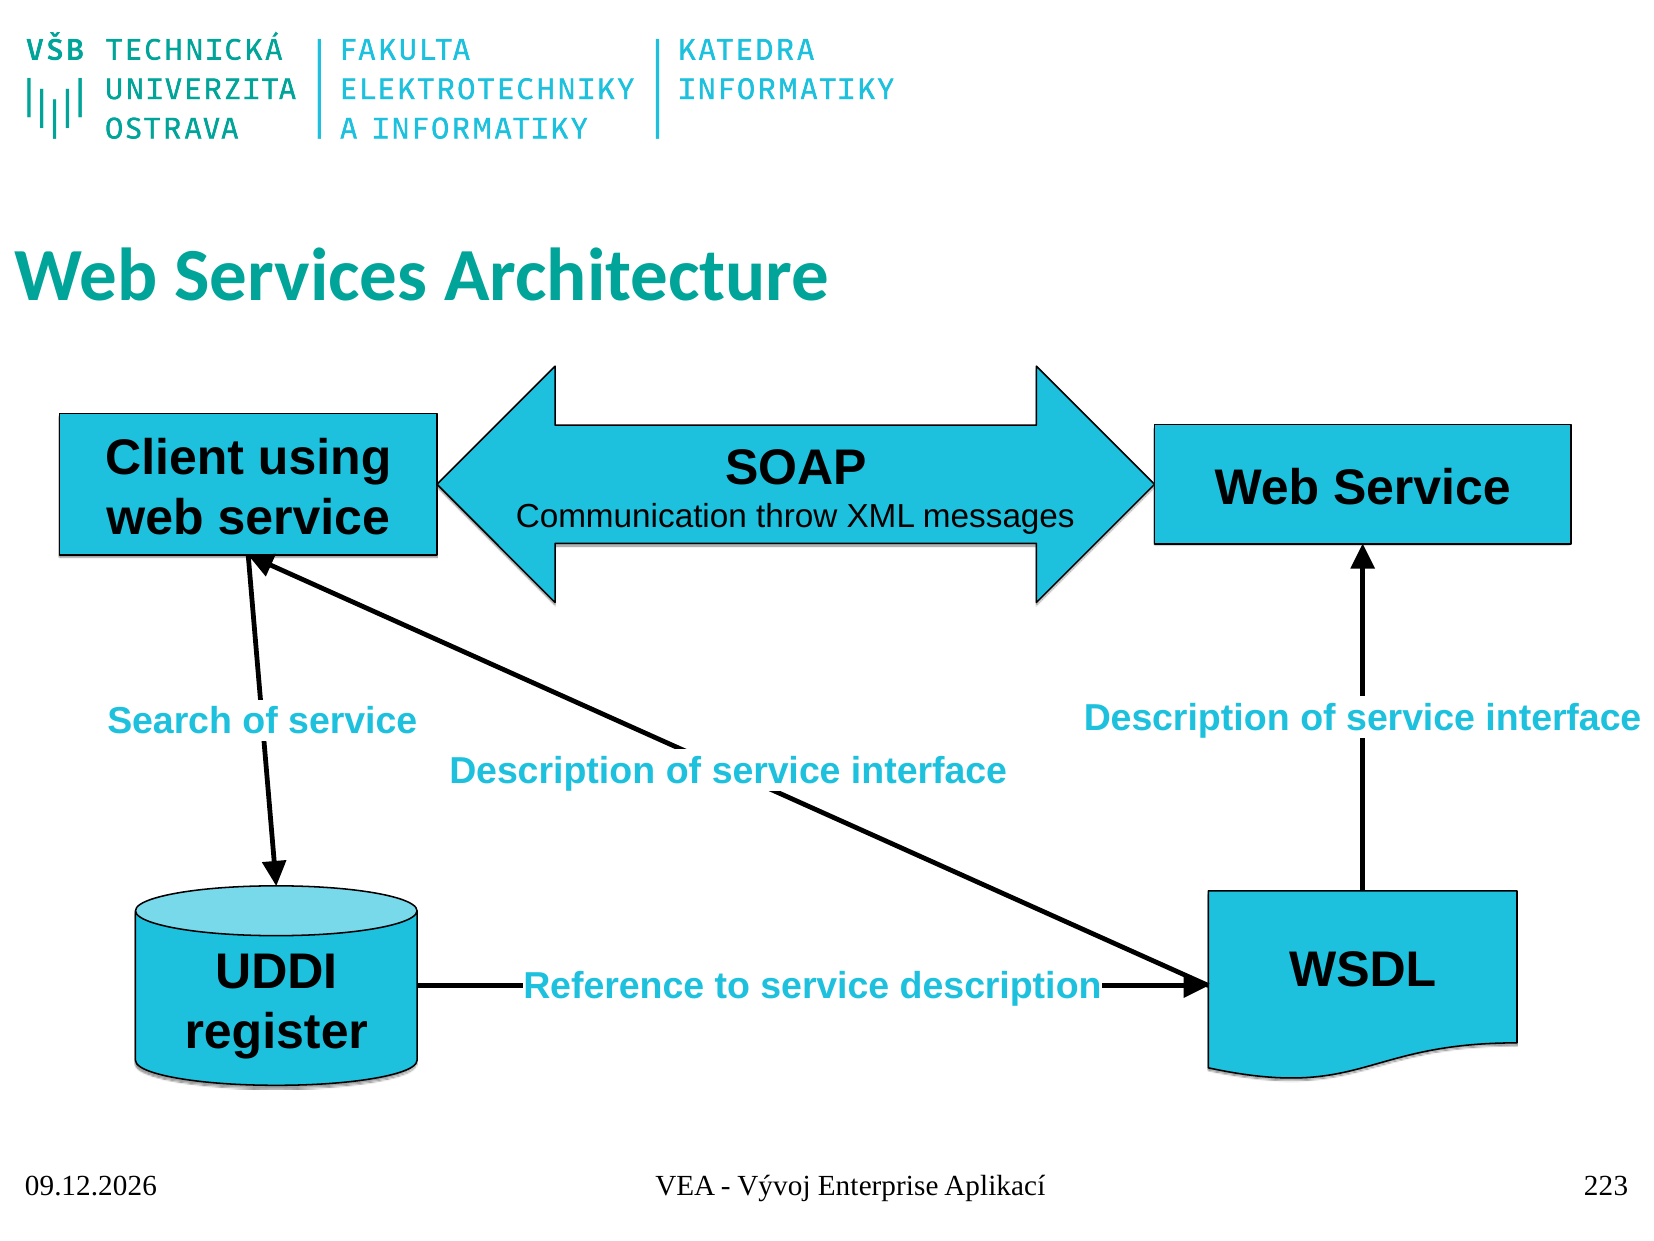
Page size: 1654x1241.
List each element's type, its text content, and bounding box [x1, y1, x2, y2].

text_box UDDI register [135, 911, 418, 1086]
title Web Services Architecture [14, 165, 1619, 319]
text_box WSDL [1208, 890, 1518, 1078]
text_box Client using web service [59, 413, 438, 556]
text_box Web Service [1154, 424, 1571, 544]
text_box SOAP Communication throw XML messages [436, 366, 1154, 603]
picture [26, 31, 894, 139]
